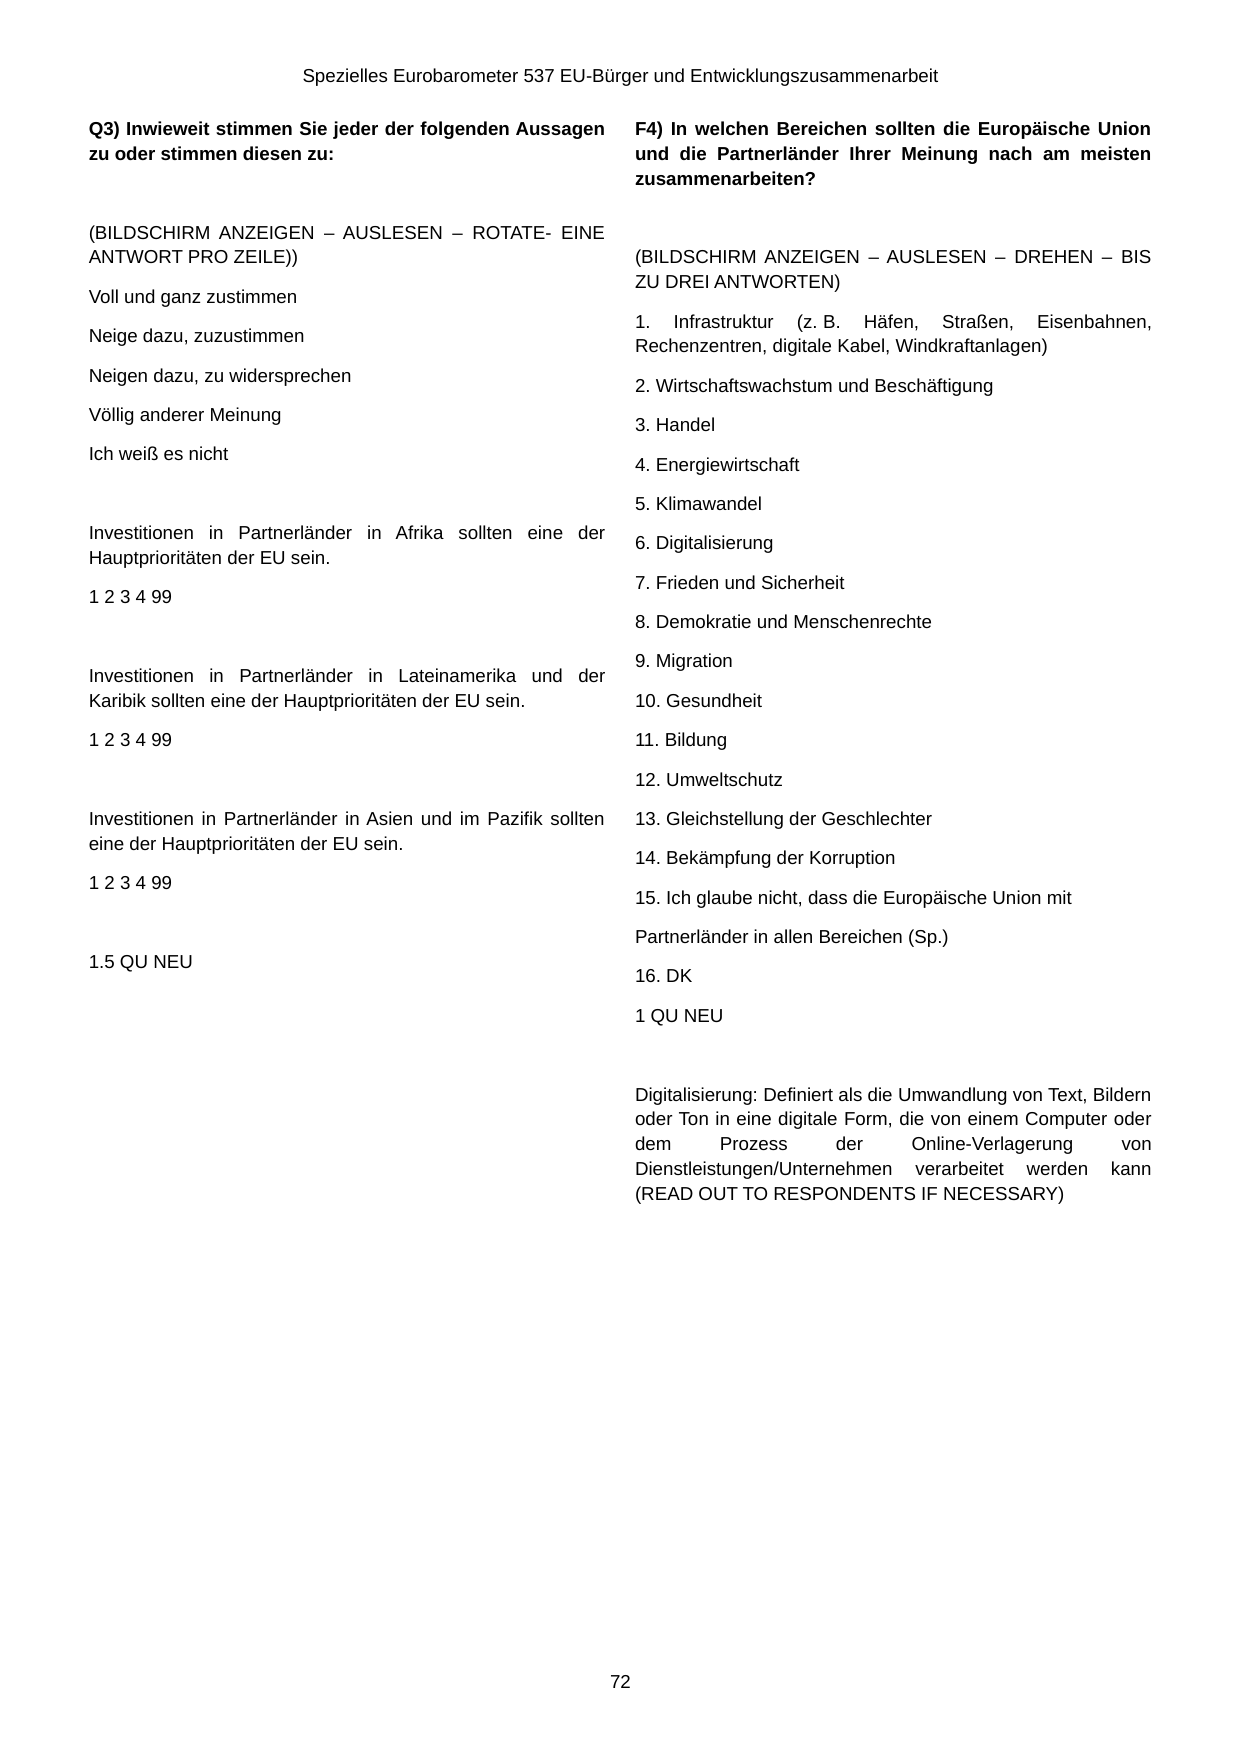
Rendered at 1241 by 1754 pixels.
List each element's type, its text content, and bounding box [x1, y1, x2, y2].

text 8. Demokratie und Menschenrechte [635, 611, 1152, 632]
text (BILDSCHIRM ANZEIGEN – AUSLESEN – ROTATE- EINE ANTWORT PRO ZEILE)) [88, 222, 605, 268]
text Neigen dazu, zu widersprechen [88, 364, 605, 386]
text Partnerländer in allen Bereichen (Sp.) [635, 926, 1152, 947]
text Digitalisierung: Definiert als die Umwandlung von Text, Bildern oder Ton in eine digitale Form, die von einem Computer oder dem Prozess der Online-Verlagerung von Dienstleistungen/Unternehmen verarbeitet werden kann (READ OUT TO RESPONDENTS IF NECESSARY) [635, 1083, 1152, 1204]
text Neige dazu, zuzustimmen [88, 325, 605, 347]
text 12. Umweltschutz [635, 768, 1152, 790]
text Investitionen in Partnerländer in Lateinamerika und der Karibik sollten eine der Hauptprioritäten der EU sein. [88, 665, 605, 711]
text 1. Infrastruktur (z. B. Häfen, Straßen, Eisenbahnen, Rechenzentren, digitale Kabel, Windkraftanlagen) [635, 311, 1152, 357]
text 1 2 3 4 99 [88, 586, 605, 608]
text 6. Digitalisierung [635, 532, 1152, 554]
text 1 2 3 4 99 [88, 729, 605, 751]
text F4) In welchen Bereichen sollten die Europäische Union und die Partnerländer Ihrer Meinung nach am meisten zusammenarbeiten? [635, 118, 1152, 189]
text 1 QU NEU [635, 1005, 1152, 1026]
text Investitionen in Partnerländer in Asien und im Pazifik sollten eine der Hauptprioritäten der EU sein. [88, 808, 605, 854]
text Völlig anderer Meinung [88, 404, 605, 425]
text 4. Energiewirtschaft [635, 453, 1152, 475]
text Ich weiß es nicht [88, 443, 605, 465]
text 15. Ich glaube nicht, dass die Europäische Union mit [635, 887, 1152, 908]
text 1 2 3 4 99 [88, 872, 605, 893]
text 7. Frieden und Sicherheit [635, 572, 1152, 593]
text 5. Klimawandel [635, 493, 1152, 514]
text 14. Bekämpfung der Korruption [635, 847, 1152, 869]
text 10. Gesundheit [635, 690, 1152, 711]
text Investitionen in Partnerländer in Afrika sollten eine der Hauptprioritäten der EU sein. [88, 522, 605, 568]
text 3. Handel [635, 414, 1152, 436]
text 2. Wirtschaftswachstum und Beschäftigung [635, 375, 1152, 396]
text (BILDSCHIRM ANZEIGEN – AUSLESEN – DREHEN – BIS ZU DREI ANTWORTEN) [635, 246, 1152, 293]
text 1.5 QU NEU [88, 951, 605, 972]
text 11. Bildung [635, 729, 1152, 751]
text 16. DK [635, 965, 1152, 987]
text 9. Migration [635, 650, 1152, 672]
text Q3) Inwieweit stimmen Sie jeder der folgenden Aussagen zu oder stimmen diesen zu: [88, 118, 605, 164]
text Voll und ganz zustimmen [88, 286, 605, 307]
text 13. Gleichstellung der Geschlechter [635, 808, 1152, 829]
